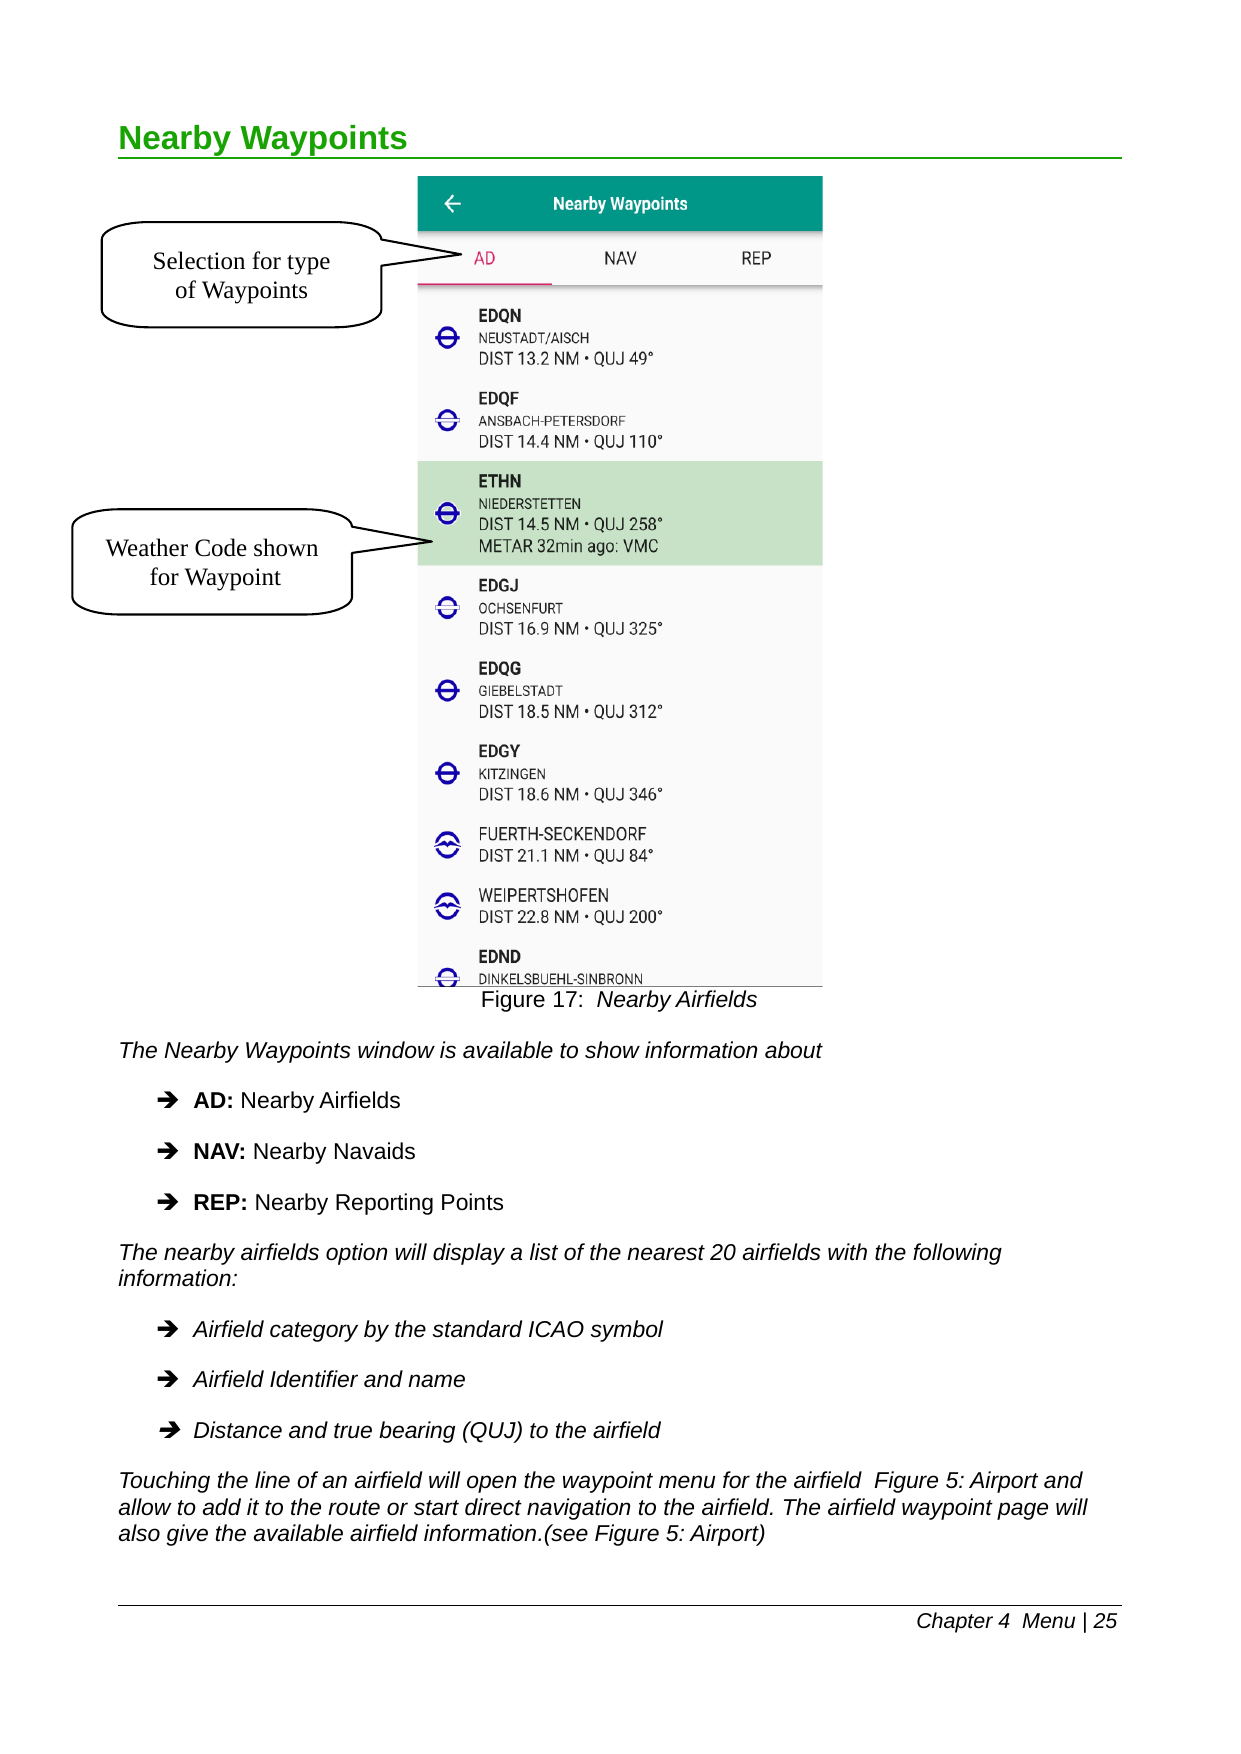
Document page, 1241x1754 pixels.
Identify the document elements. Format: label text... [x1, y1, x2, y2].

text The nearby airfields option will display a list of the nearest 20 airfields with the following information: [118, 1239, 1122, 1292]
text Touching the line of an airfield will open the waypoint menu for the airfield Figure 5: Airport and allow to add it to the route or start direct navigation to the airfield. The airfield waypoint page will also give the available airfield information.(see Figure 5: Airport) [118, 1467, 1122, 1546]
text The Nearby Waypoints window is available to show information about [118, 1037, 1122, 1063]
text Figure 17: Nearby Airfields [118, 987, 1122, 1013]
list NAV: Nearby Navaids [156, 1138, 1122, 1164]
list REP: Nearby Reporting Points [156, 1188, 1122, 1215]
picture [417, 176, 823, 987]
list Distance and true bearing (QUJ) to the airfield [156, 1417, 1122, 1443]
picture [417, 248, 449, 259]
list Airfield category by the standard ICAO symbol [156, 1316, 1122, 1342]
subtitle Nearby Waypoints [118, 118, 1122, 157]
list Airfield Identifier and name [156, 1366, 1122, 1393]
list AD: Nearby Airfields [156, 1087, 1122, 1114]
